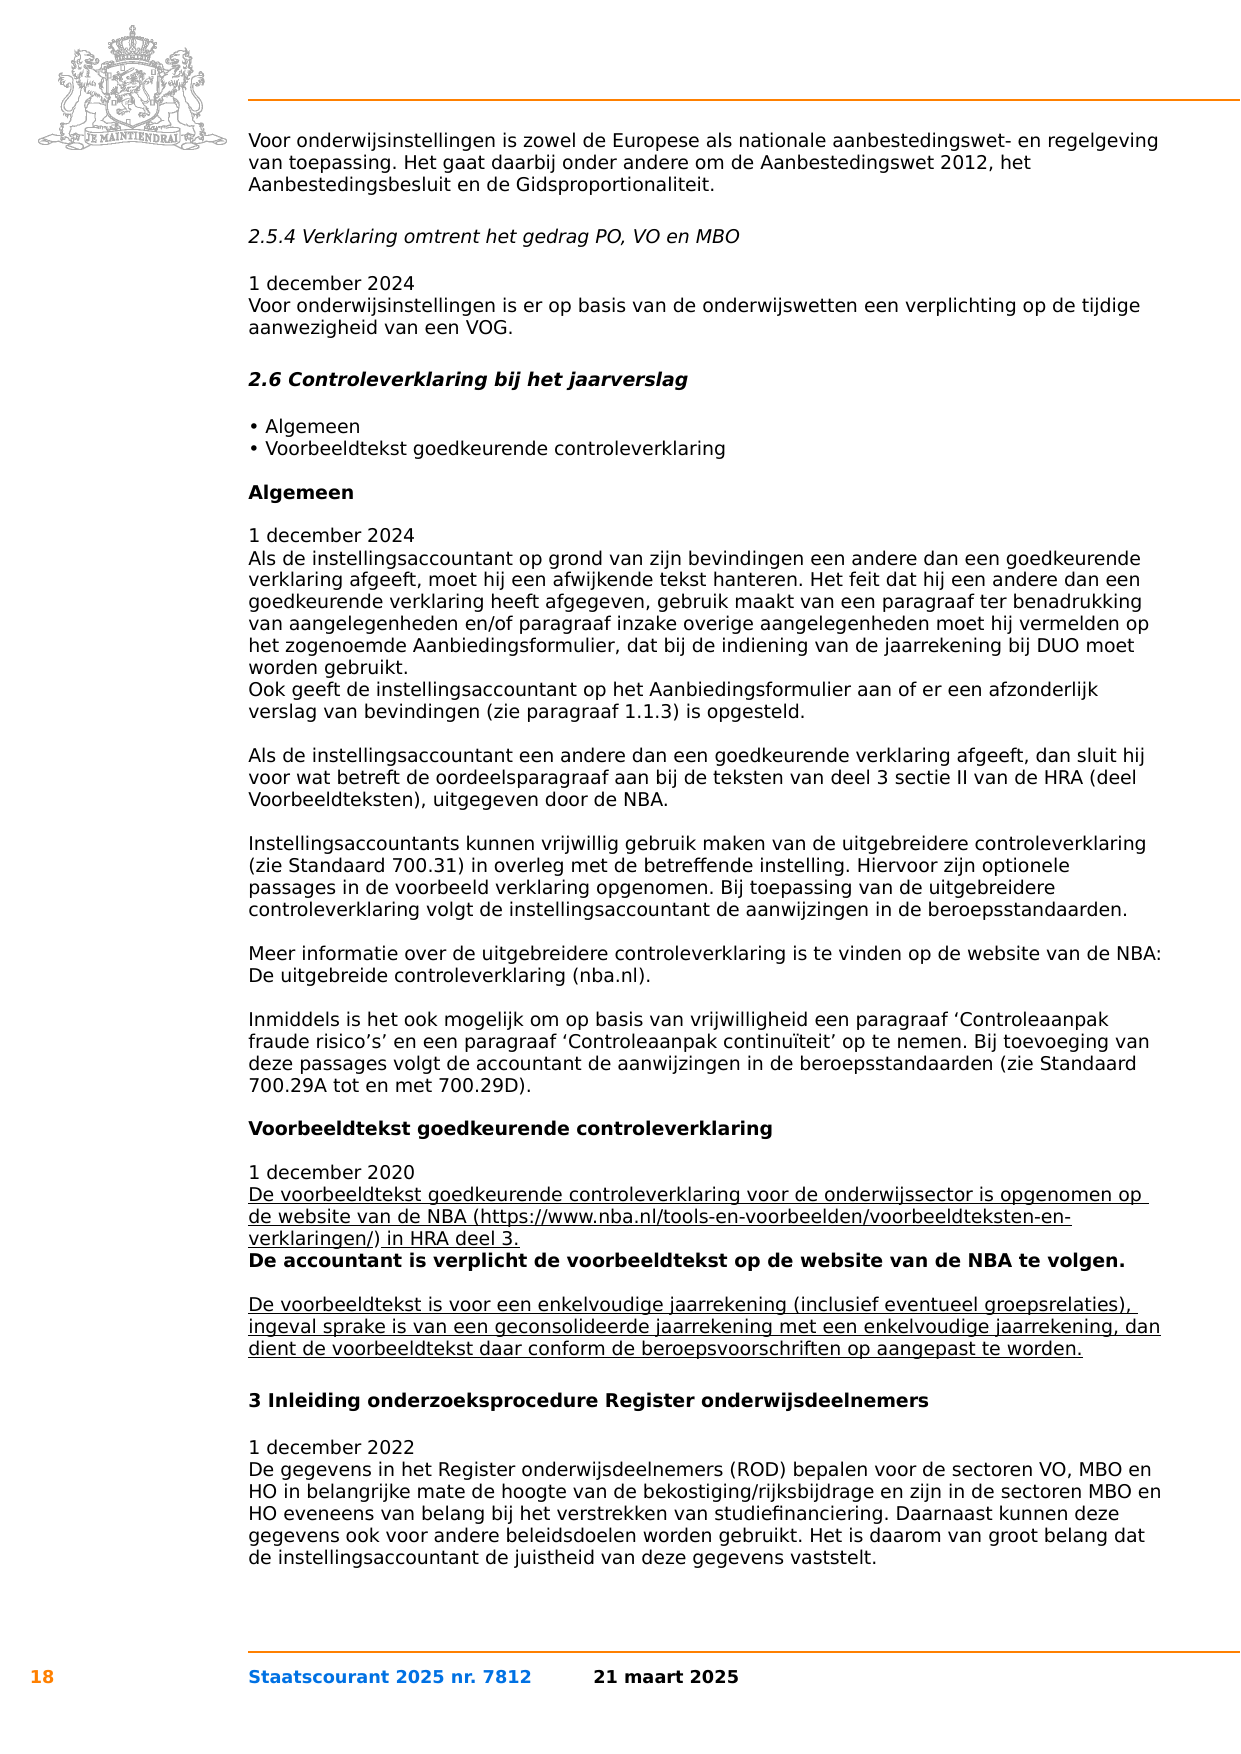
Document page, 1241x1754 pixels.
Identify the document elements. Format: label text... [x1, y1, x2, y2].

subtitle Voorbeeldtekst goedkeurende controleverklaring [248, 1118, 1163, 1140]
text • Voorbeeldtekst goedkeurende controleverklaring [248, 438, 1163, 460]
text De gegevens in het Register onderwijsdeelnemers (ROD) bepalen voor de sectoren VO, MBO en HO in belangrijke mate de hoogte van de bekostiging/rijksbijdrage en zijn in de sectoren MBO en HO eveneens van belang bij het verstrekken van studiefinanciering. Daarnaast kunnen deze gegevens ook voor andere beleidsdoelen worden gebruikt. Het is daarom van groot belang dat de instellingsaccountant de juistheid van deze gegevens vaststelt. [248, 1459, 1163, 1569]
text De voorbeeldtekst is voor een enkelvoudige jaarrekening (inclusief eventueel groepsrelaties), ingeval sprake is van een geconsolideerde jaarrekening met een enkelvoudige jaarrekening, dan dient de voorbeeldtekst daar conform de beroepsvoorschriften op aangepast te worden. [248, 1294, 1163, 1360]
subtitle 2.5.4 Verklaring omtrent het gedrag PO, VO en MBO [248, 226, 1163, 248]
subtitle 3 Inleiding onderzoeksprocedure Register onderwijsdeelnemers [248, 1390, 1163, 1412]
text Als de instellingsaccountant een andere dan een goedkeurende verklaring afgeeft, dan sluit hij voor wat betreft de oordeelsparagraaf aan bij de teksten van deel 3 sectie II van de HRA (deel Voorbeeldteksten), uitgegeven door de NBA. [248, 745, 1163, 811]
text Voor onderwijsinstellingen is zowel de Europese als nationale aanbestedingswet- en regelgeving van toepassing. Het gaat daarbij onder andere om de Aanbestedingswet 2012, het Aanbestedingsbesluit en de Gidsproportionaliteit. [248, 130, 1163, 196]
text Ook geeft de instellingsaccountant op het Aanbiedingsformulier aan of er een afzonderlijk verslag van bevindingen (zie paragraaf 1.1.3) is opgesteld. [248, 679, 1163, 723]
text Instellingsaccountants kunnen vrijwillig gebruik maken van de uitgebreidere controleverklaring (zie Standaard 700.31) in overleg met de betreffende instelling. Hiervoor zijn optionele passages in de voorbeeld verklaring opgenomen. Bij toepassing van de uitgebreidere controleverklaring volgt de instellingsaccountant de aanwijzingen in de beroepsstandaarden. [248, 833, 1163, 921]
text Inmiddels is het ook mogelijk om op basis van vrijwilligheid een paragraaf ‘Controleaanpak fraude risico’s’ en een paragraaf ‘Controleaanpak continuïteit’ op te nemen. Bij toevoeging van deze passages volgt de accountant de aanwijzingen in de beroepsstandaarden (zie Standaard 700.29A tot en met 700.29D). [248, 1008, 1163, 1096]
text De accountant is verplicht de voorbeeldtekst op de website van de NBA te volgen. [248, 1250, 1163, 1272]
text 1 december 2022 [248, 1437, 1163, 1459]
text • Algemeen [248, 416, 1163, 438]
subtitle 2.6 Controleverklaring bij het jaarverslag [248, 369, 1163, 391]
text Als de instellingsaccountant op grond van zijn bevindingen een andere dan een goedkeurende verklaring afgeeft, moet hij een afwijkende tekst hanteren. Het feit dat hij een andere dan een goedkeurende verklaring heeft afgegeven, gebruik maakt van een paragraaf ter benadrukking van aangelegenheden en/of paragraaf inzake overige aangelegenheden moet hij vermelden op het zogenoemde Aanbiedingsformulier, dat bij de indiening van de jaarrekening bij DUO moet worden gebruikt. [248, 547, 1163, 679]
subtitle Algemeen [248, 482, 1163, 503]
picture [38, 25, 227, 150]
text De voorbeeldtekst goedkeurende controleverklaring voor de onderwijssector is opgenomen op de website van de NBA (https://www.nba.nl/tools-en-voorbeelden/voorbeeldteksten-en-verklaringen/) in HRA deel 3. [248, 1184, 1163, 1250]
text 1 december 2024 [248, 273, 1163, 295]
text 1 december 2020 [248, 1162, 1163, 1184]
text Voor onderwijsinstellingen is er op basis van de onderwijswetten een verplichting op de tijdige aanwezigheid van een VOG. [248, 295, 1163, 339]
text Meer informatie over de uitgebreidere controleverklaring is te vinden op de website van de NBA: De uitgebreide controleverklaring (nba.nl). [248, 943, 1163, 987]
text 1 december 2024 [248, 525, 1163, 547]
